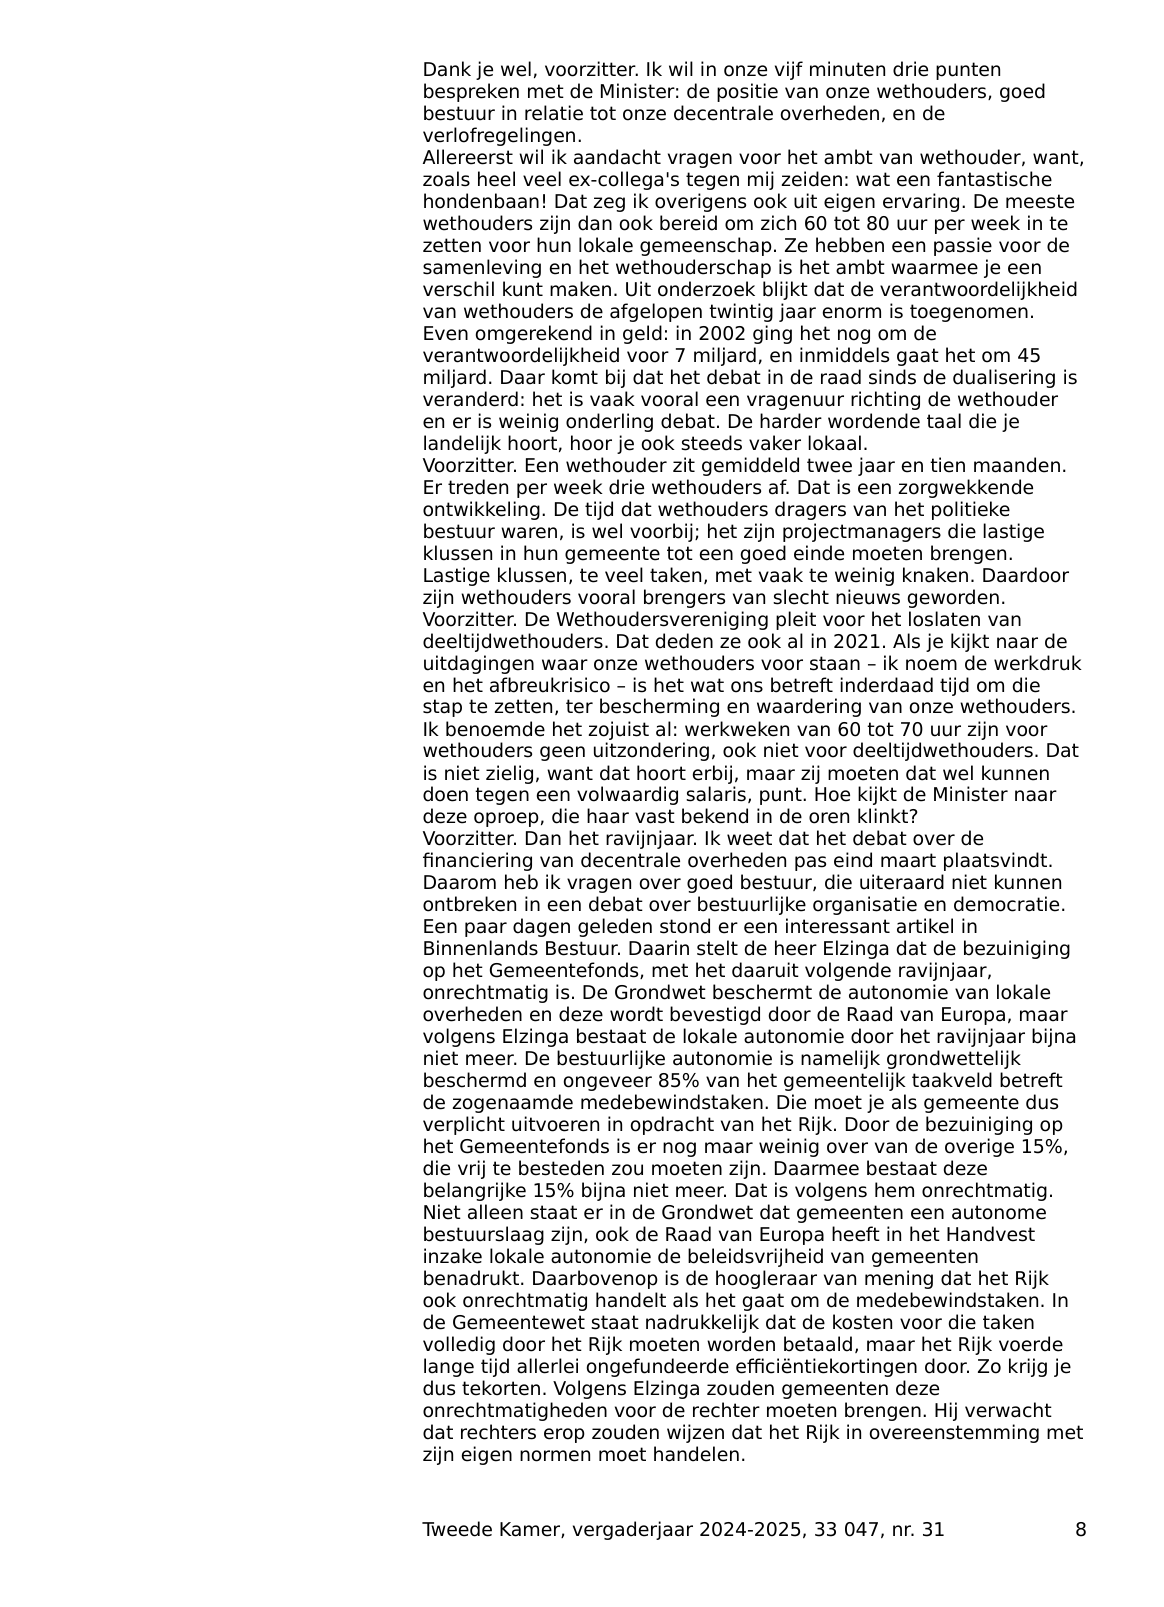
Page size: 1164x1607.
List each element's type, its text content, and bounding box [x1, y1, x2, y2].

text Voorzitter. De Wethoudersvereniging pleit voor het loslaten van deeltijdwethouders. Dat deden ze ook al in 2021. Als je kijkt naar de uitdagingen waar onze wethouders voor staan – ik noem de werkdruk en het afbreukrisico – is het wat ons betreft inderdaad tijd om die stap te zetten, ter bescherming en waardering van onze wethouders. Ik benoemde het zojuist al: werkweken van 60 tot 70 uur zijn voor wethouders geen uitzondering, ook niet voor deeltijdwethouders. Dat is niet zielig, want dat hoort erbij, maar zij moeten dat wel kunnen doen tegen een volwaardig salaris, punt. Hoe kijkt de Minister naar deze oproep, die haar vast bekend in de oren klinkt? [422, 608, 1087, 828]
text Dank je wel, voorzitter. Ik wil in onze vijf minuten drie punten bespreken met de Minister: de positie van onze wethouders, goed bestuur in relatie tot onze decentrale overheden, en de verlofregelingen. [422, 59, 1087, 147]
text Niet alleen staat er in de Grondwet dat gemeenten een autonome bestuurslaag zijn, ook de Raad van Europa heeft in het Handvest inzake lokale autonomie de beleidsvrijheid van gemeenten benadrukt. Daarbovenop is de hoogleraar van mening dat het Rijk ook onrechtmatig handelt als het gaat om de medebewindstaken. In de Gemeentewet staat nadrukkelijk dat de kosten voor die taken volledig door het Rijk moeten worden betaald, maar het Rijk voerde lange tijd allerlei ongefundeerde efficiëntiekortingen door. Zo krijg je dus tekorten. Volgens Elzinga zouden gemeenten deze onrechtmatigheden voor de rechter moeten brengen. Hij verwacht dat rechters erop zouden wijzen dat het Rijk in overeenstemming met zijn eigen normen moet handelen. [422, 1202, 1087, 1466]
text Voorzitter. Een wethouder zit gemiddeld twee jaar en tien maanden. Er treden per week drie wethouders af. Dat is een zorgwekkende ontwikkeling. De tijd dat wethouders dragers van het politieke bestuur waren, is wel voorbij; het zijn projectmanagers die lastige klussen in hun gemeente tot een goed einde moeten brengen. Lastige klussen, te veel taken, met vaak te weinig knaken. Daardoor zijn wethouders vooral brengers van slecht nieuws geworden. [422, 455, 1087, 608]
text Voorzitter. Dan het ravijnjaar. Ik weet dat het debat over de financiering van decentrale overheden pas eind maart plaatsvindt. Daarom heb ik vragen over goed bestuur, die uiteraard niet kunnen ontbreken in een debat over bestuurlijke organisatie en democratie. Een paar dagen geleden stond er een interessant artikel in Binnenlands Bestuur. Daarin stelt de heer Elzinga dat de bezuiniging op het Gemeentefonds, met het daaruit volgende ravijnjaar, onrechtmatig is. De Grondwet beschermt de autonomie van lokale overheden en deze wordt bevestigd door de Raad van Europa, maar volgens Elzinga bestaat de lokale autonomie door het ravijnjaar bijna niet meer. De bestuurlijke autonomie is namelijk grondwettelijk beschermd en ongeveer 85% van het gemeentelijk taakveld betreft de zogenaamde medebewindstaken. Die moet je als gemeente dus verplicht uitvoeren in opdracht van het Rijk. Door de bezuiniging op het Gemeentefonds is er nog maar weinig over van de overige 15%, die vrij te besteden zou moeten zijn. Daarmee bestaat deze belangrijke 15% bijna niet meer. Dat is volgens hem onrechtmatig. [422, 828, 1087, 1202]
text Allereerst wil ik aandacht vragen voor het ambt van wethouder, want, zoals heel veel ex-collega's tegen mij zeiden: wat een fantastische hondenbaan! Dat zeg ik overigens ook uit eigen ervaring. De meeste wethouders zijn dan ook bereid om zich 60 tot 80 uur per week in te zetten voor hun lokale gemeenschap. Ze hebben een passie voor de samenleving en het wethouderschap is het ambt waarmee je een verschil kunt maken. Uit onderzoek blijkt dat de verantwoordelijkheid van wethouders de afgelopen twintig jaar enorm is toegenomen. Even omgerekend in geld: in 2002 ging het nog om de verantwoordelijkheid voor 7 miljard, en inmiddels gaat het om 45 miljard. Daar komt bij dat het debat in de raad sinds de dualisering is veranderd: het is vaak vooral een vragenuur richting de wethouder en er is weinig onderling debat. De harder wordende taal die je landelijk hoort, hoor je ook steeds vaker lokaal. [422, 147, 1087, 455]
